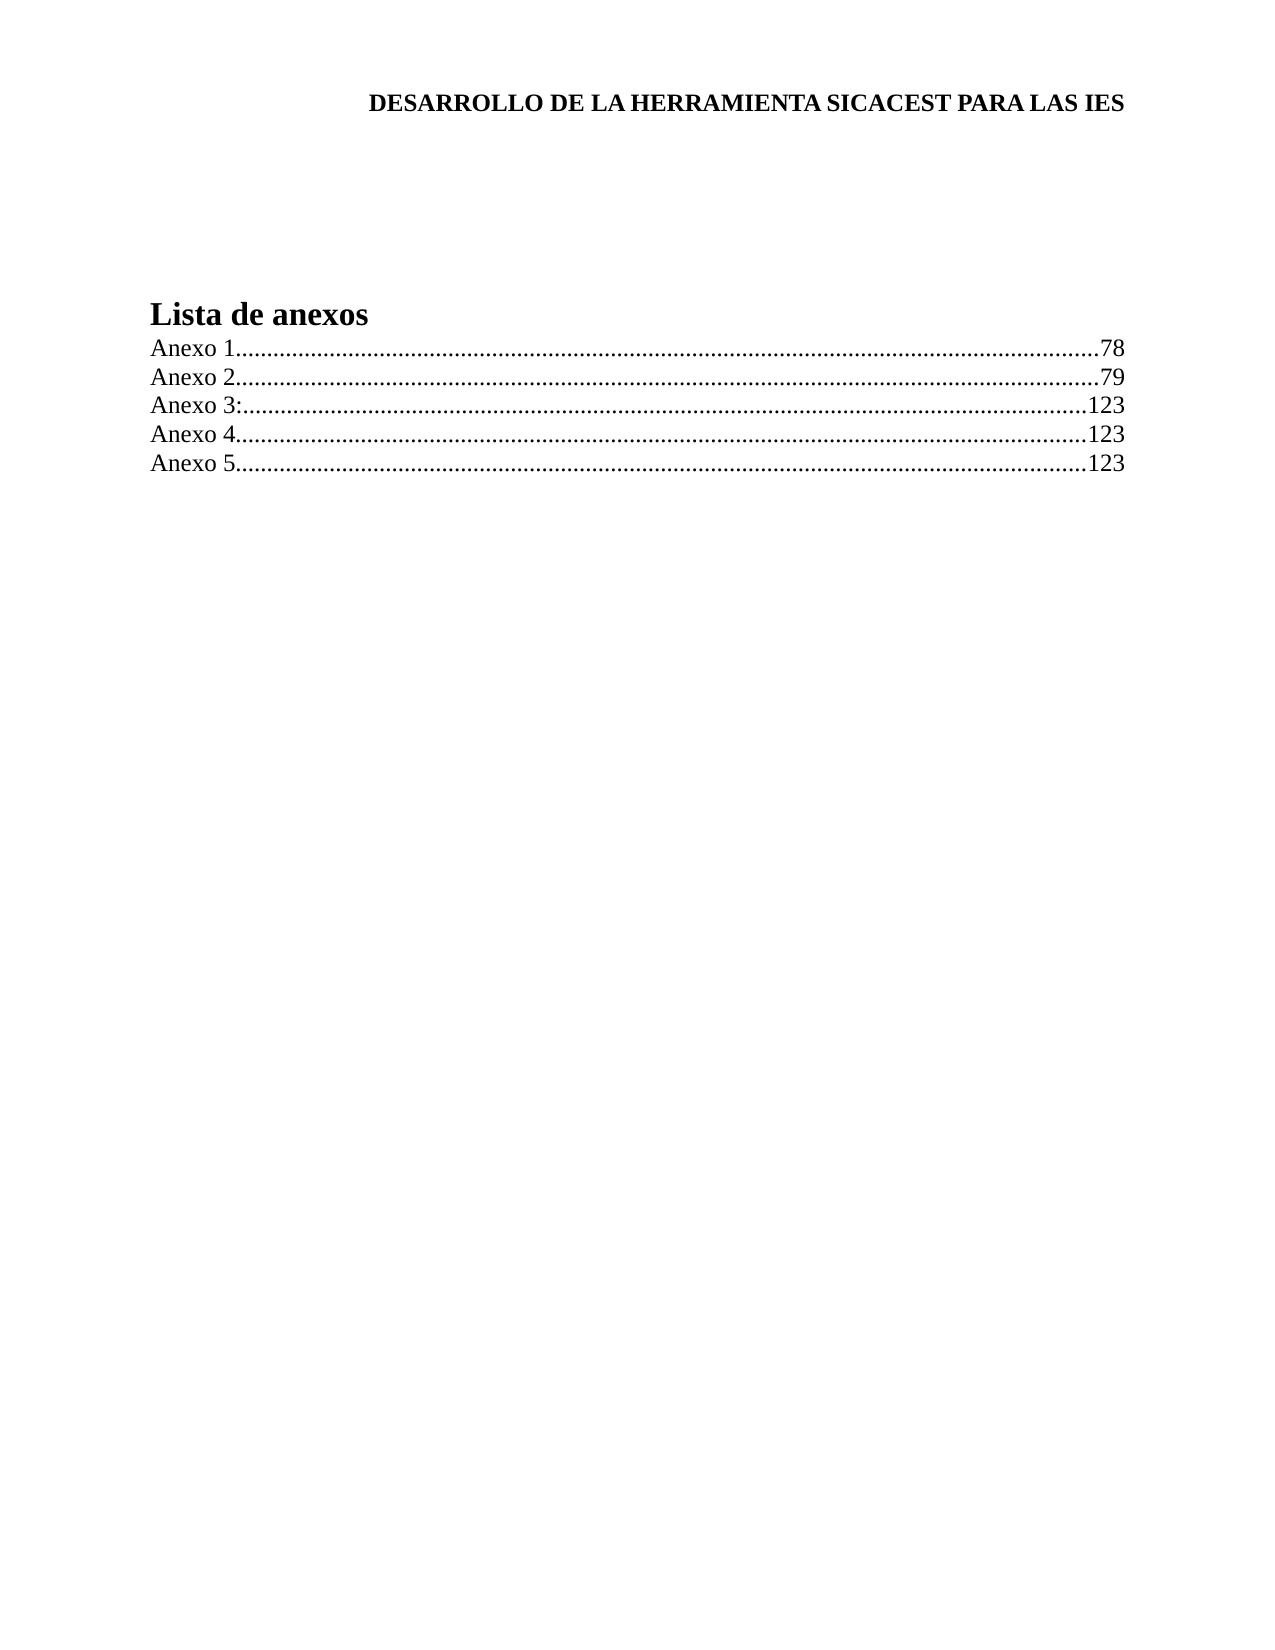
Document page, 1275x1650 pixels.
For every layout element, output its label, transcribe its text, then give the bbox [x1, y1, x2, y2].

text Anexo 4 123 [150, 419, 1125, 448]
text Anexo 5 123 [150, 448, 1125, 477]
text Anexo 3: 123 [150, 390, 1125, 419]
text Anexo 1 78 [150, 333, 1125, 362]
subtitle Lista de anexos [150, 294, 1125, 333]
text Anexo 2 79 [150, 362, 1125, 390]
